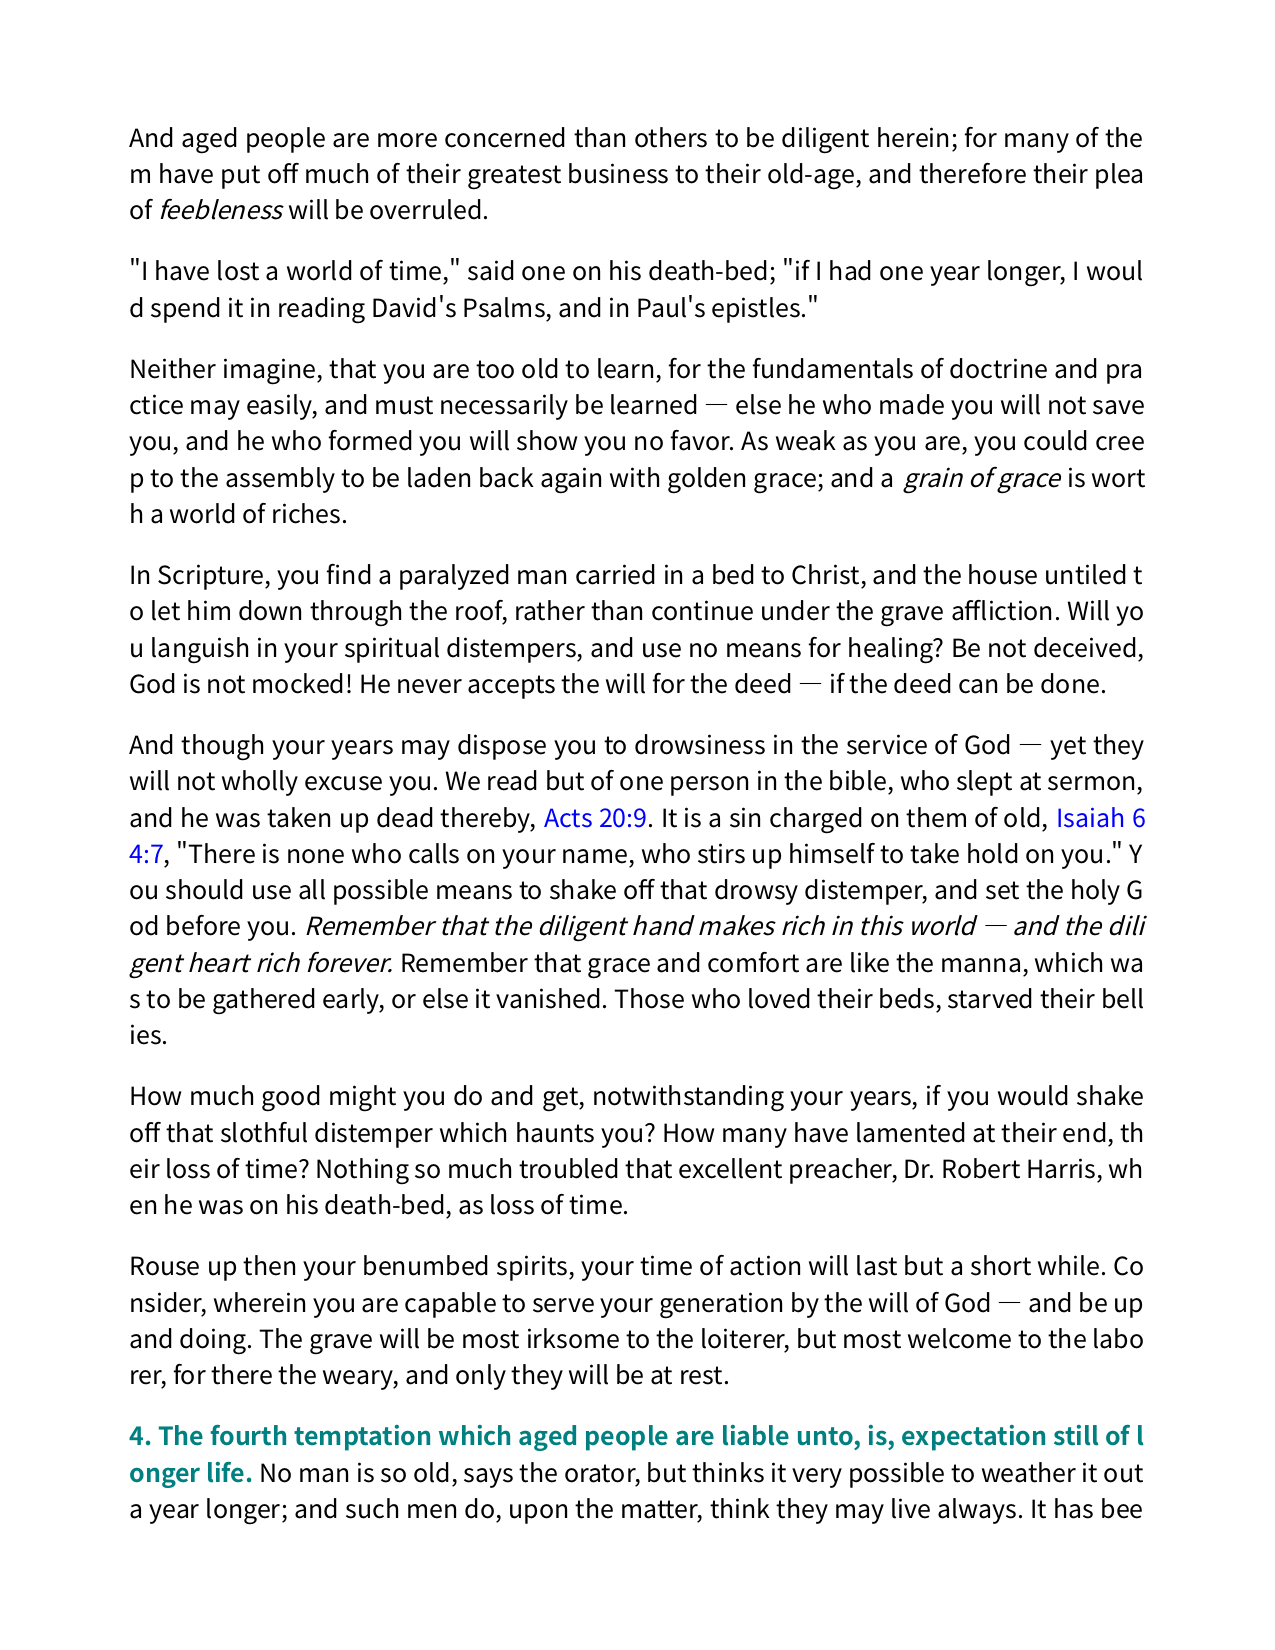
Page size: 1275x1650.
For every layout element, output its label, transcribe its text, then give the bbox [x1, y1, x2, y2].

text Rouse up then your benumbed spirits, your time of action will last but a short while. Consider, wherein you are capable to serve your generation by the will of God — and be up and doing. The grave will be most irksome to the loiterer, but most welcome to the laborer, for there the weary, and only they will be at rest. [129, 1247, 1146, 1392]
text Neither imagine, that you are too old to learn, for the fundamentals of doctrine and practice may easily, and must necessarily be learned — else he who made you will not save you, and he who formed you will show you no favor. As weak as you are, you could creep to the assembly to be laden back again with golden grace; and a grain of grace is worth a world of riches. [129, 349, 1146, 531]
text How much good might you do and get, notwithstanding your years, if you would shake off that slothful distemper which haunts you? How many have lamented at their end, their loss of time? Nothing so much troubled that excellent preacher, Dr. Robert Harris, when he was on his death-bed, as loss of time. [129, 1077, 1146, 1222]
text 4. The fourth temptation which aged people are liable unto, is, expectation still of longer life. No man is so old, says the orator, but thinks it very possible to weather it out a year longer; and such men do, upon the matter, think they may live always. It has bee [129, 1417, 1146, 1526]
text In Scripture, you find a paralyzed man carried in a bed to Christ, and the house untiled to let him down through the roof, rather than continue under the grave affliction. Will you languish in your spiritual distempers, and use no means for healing? Be not deceived, God is not mocked! He never accepts the will for the deed — if the deed can be done. [129, 556, 1146, 701]
text And aged people are more concerned than others to be diligent herein; for many of them have put off much of their greatest business to their old-age, and therefore their plea of feebleness will be overruled. [129, 118, 1146, 227]
text And though your years may dispose you to drowsiness in the service of God — yet they will not wholly excuse you. We read but of one person in the bible, who slept at sermon, and he was taken up dead thereby, Acts 20:9. It is a sin charged on them of old, Isaiah 64:7, "There is none who calls on your name, who stirs up himself to take hold on you." You should use all possible means to shake off that drowsy distemper, and set the holy God before you. Remember that the diligent hand makes rich in this world — and the diligent heart rich forever. Remember that grace and comfort are like the manna, which was to be gathered early, or else it vanished. Those who loved their beds, starved their bellies. [129, 726, 1146, 1052]
text "I have lost a world of time," said one on his death-bed; "if I had one year longer, I would spend it in reading David's Psalms, and in Paul's epistles." [129, 252, 1146, 324]
